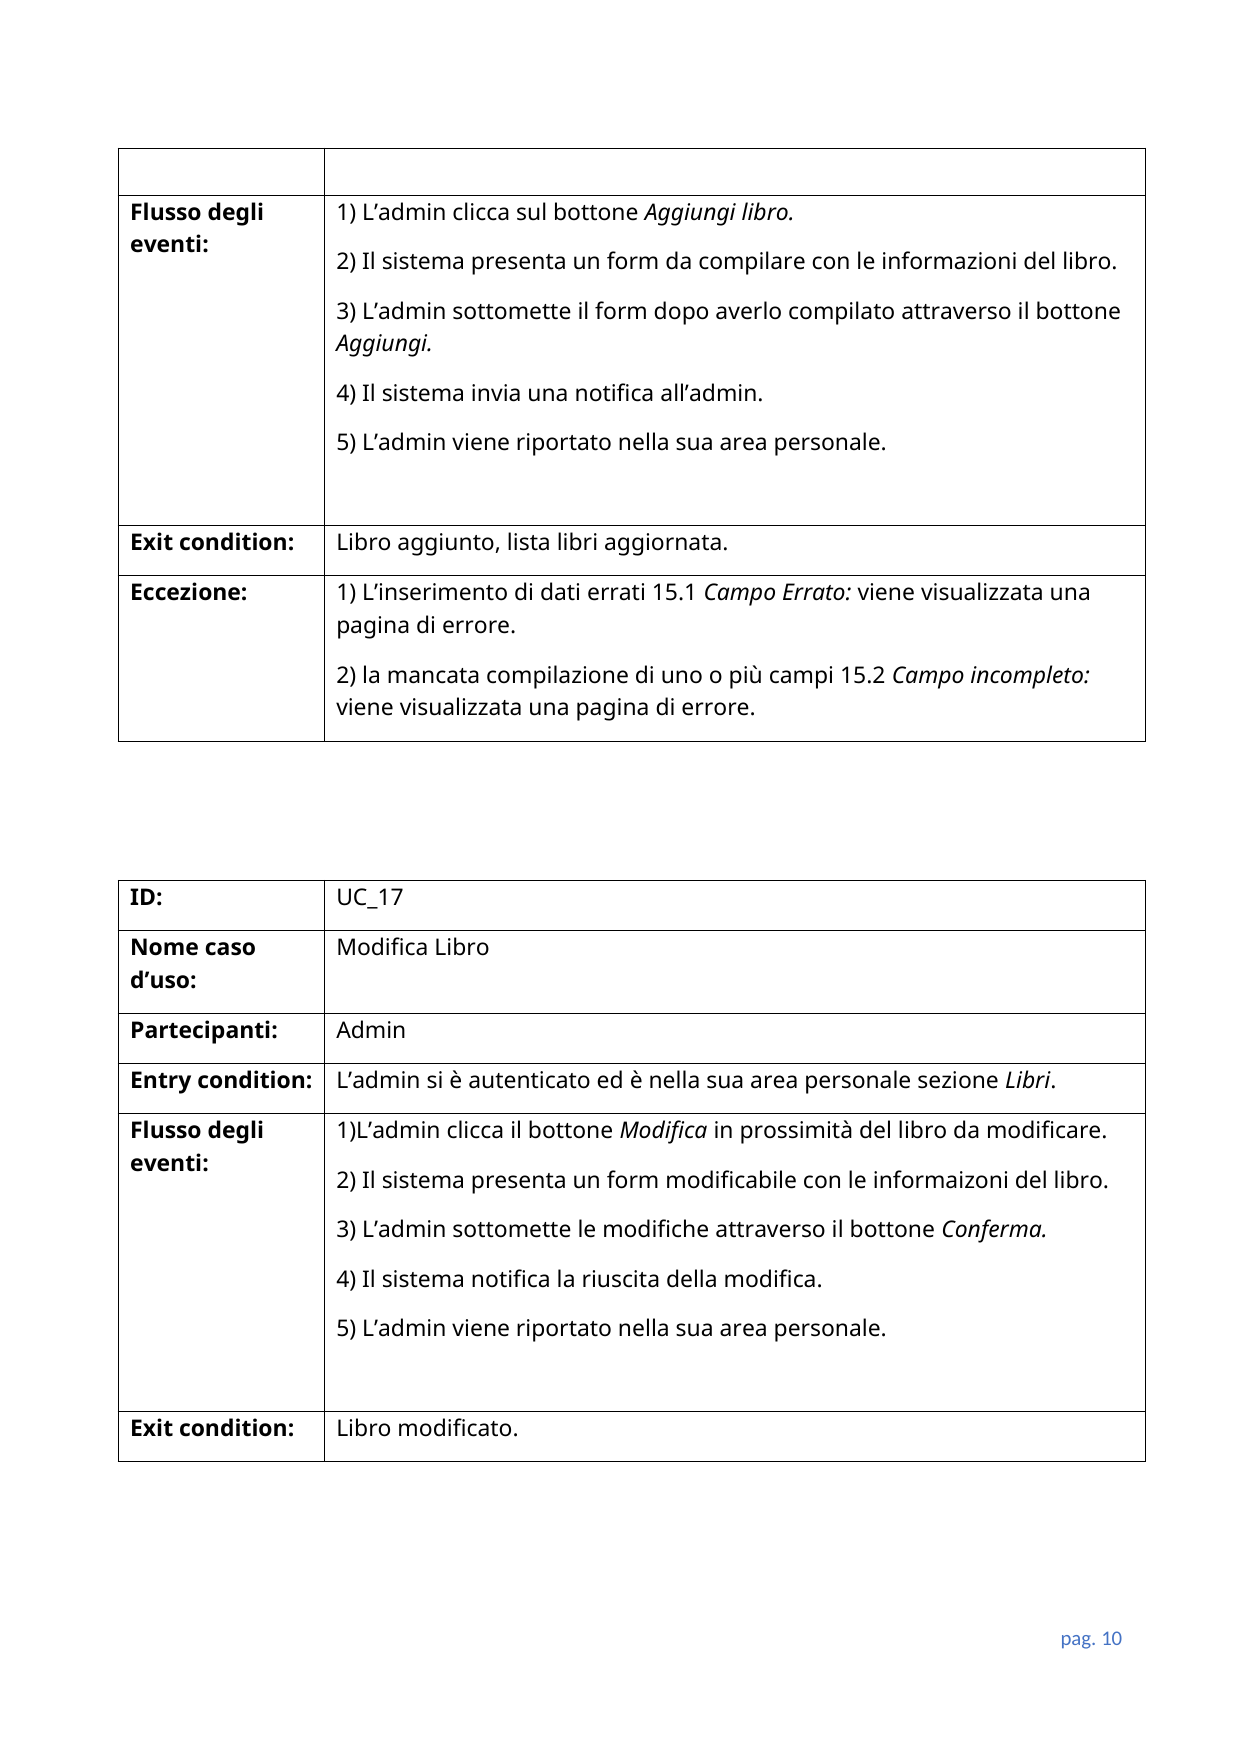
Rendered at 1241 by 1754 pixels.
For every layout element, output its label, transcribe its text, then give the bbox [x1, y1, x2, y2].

table_cell [325, 149, 1145, 194]
table_cell Nome caso d’uso: [119, 931, 324, 1013]
table_cell 1) L’inserimento di dati errati 15.1 Campo Errato: viene visualizzata una pagina di errore. 2) la mancata compilazione di uno o più campi 15.2 Campo incompleto: viene visualizzata una pagina di errore. [325, 576, 1145, 741]
table_cell Libro modificato. [325, 1412, 1145, 1461]
table_cell Eccezione: [119, 576, 324, 741]
table_cell [119, 149, 324, 194]
table_header UC_17 [325, 881, 1145, 930]
table_cell Partecipanti: [119, 1014, 324, 1063]
table_cell Libro aggiunto, lista libri aggiornata. [325, 526, 1145, 575]
table_cell Exit condition: [119, 1412, 324, 1461]
table_cell Entry condition: [119, 1064, 324, 1113]
table_cell Flusso degli eventi: [119, 1114, 324, 1411]
table_cell 1)L’admin clicca il bottone Modifica in prossimità del libro da modificare. 2) Il sistema presenta un form modificabile con le informaizoni del libro. 3) L’admin sottomette le modifiche attraverso il bottone Conferma. 4) Il sistema notifica la riuscita della modifica. 5) L’admin viene riportato nella sua area personale. [325, 1114, 1145, 1411]
table_cell Admin [325, 1014, 1145, 1063]
table_cell Exit condition: [119, 526, 324, 575]
table_header ID: [119, 881, 324, 930]
table_cell Flusso degli eventi: [119, 196, 324, 525]
table_cell 1) L’admin clicca sul bottone Aggiungi libro. 2) Il sistema presenta un form da compilare con le informazioni del libro. 3) L’admin sottomette il form dopo averlo compilato attraverso il bottone Aggiungi. 4) Il sistema invia una notifica all’admin. 5) L’admin viene riportato nella sua area personale. [325, 196, 1145, 525]
table_cell L’admin si è autenticato ed è nella sua area personale sezione Libri. [325, 1064, 1145, 1113]
table_cell Modifica Libro [325, 931, 1145, 1013]
